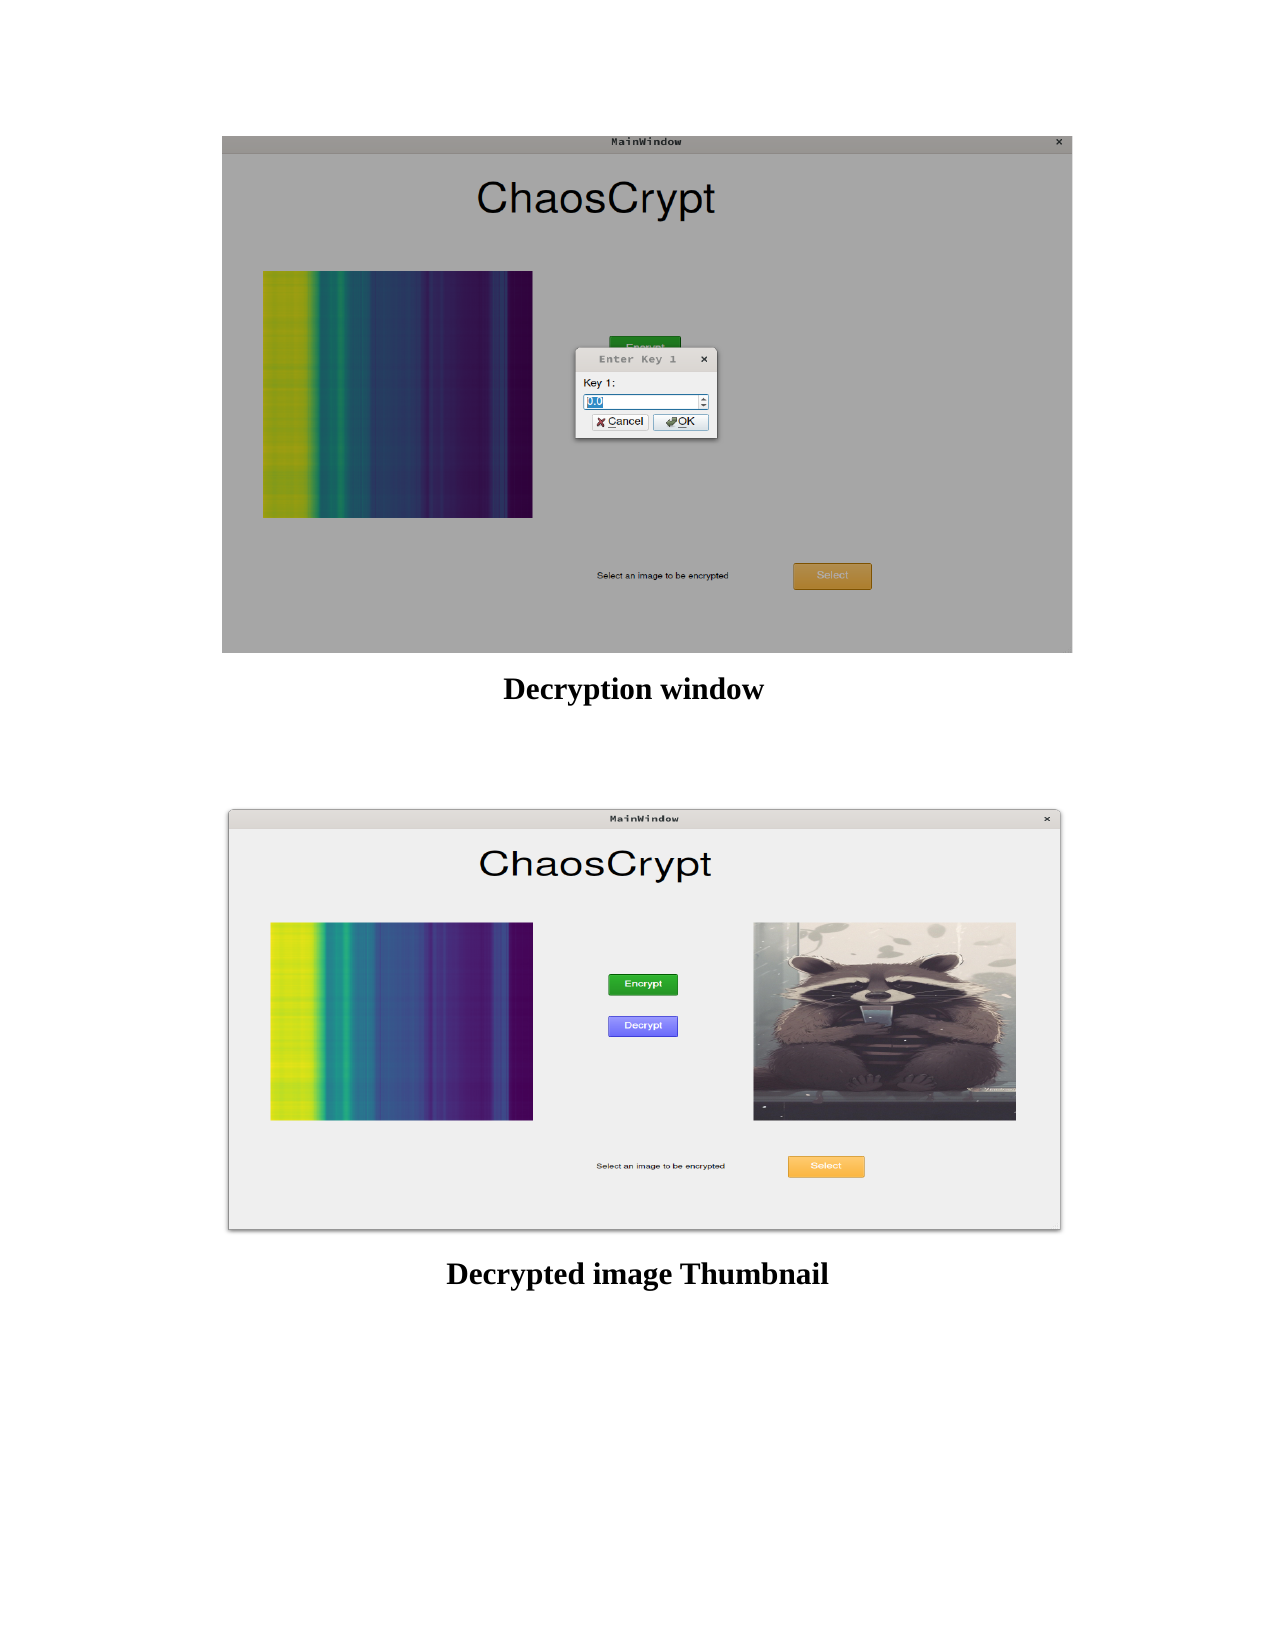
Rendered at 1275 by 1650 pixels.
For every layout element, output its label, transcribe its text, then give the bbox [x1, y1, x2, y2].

text Decryption window [121, 121, 1154, 706]
text Decrypted image Thumbnail [121, 1238, 1154, 1291]
picture [222, 136, 1073, 653]
picture [219, 803, 1069, 1238]
